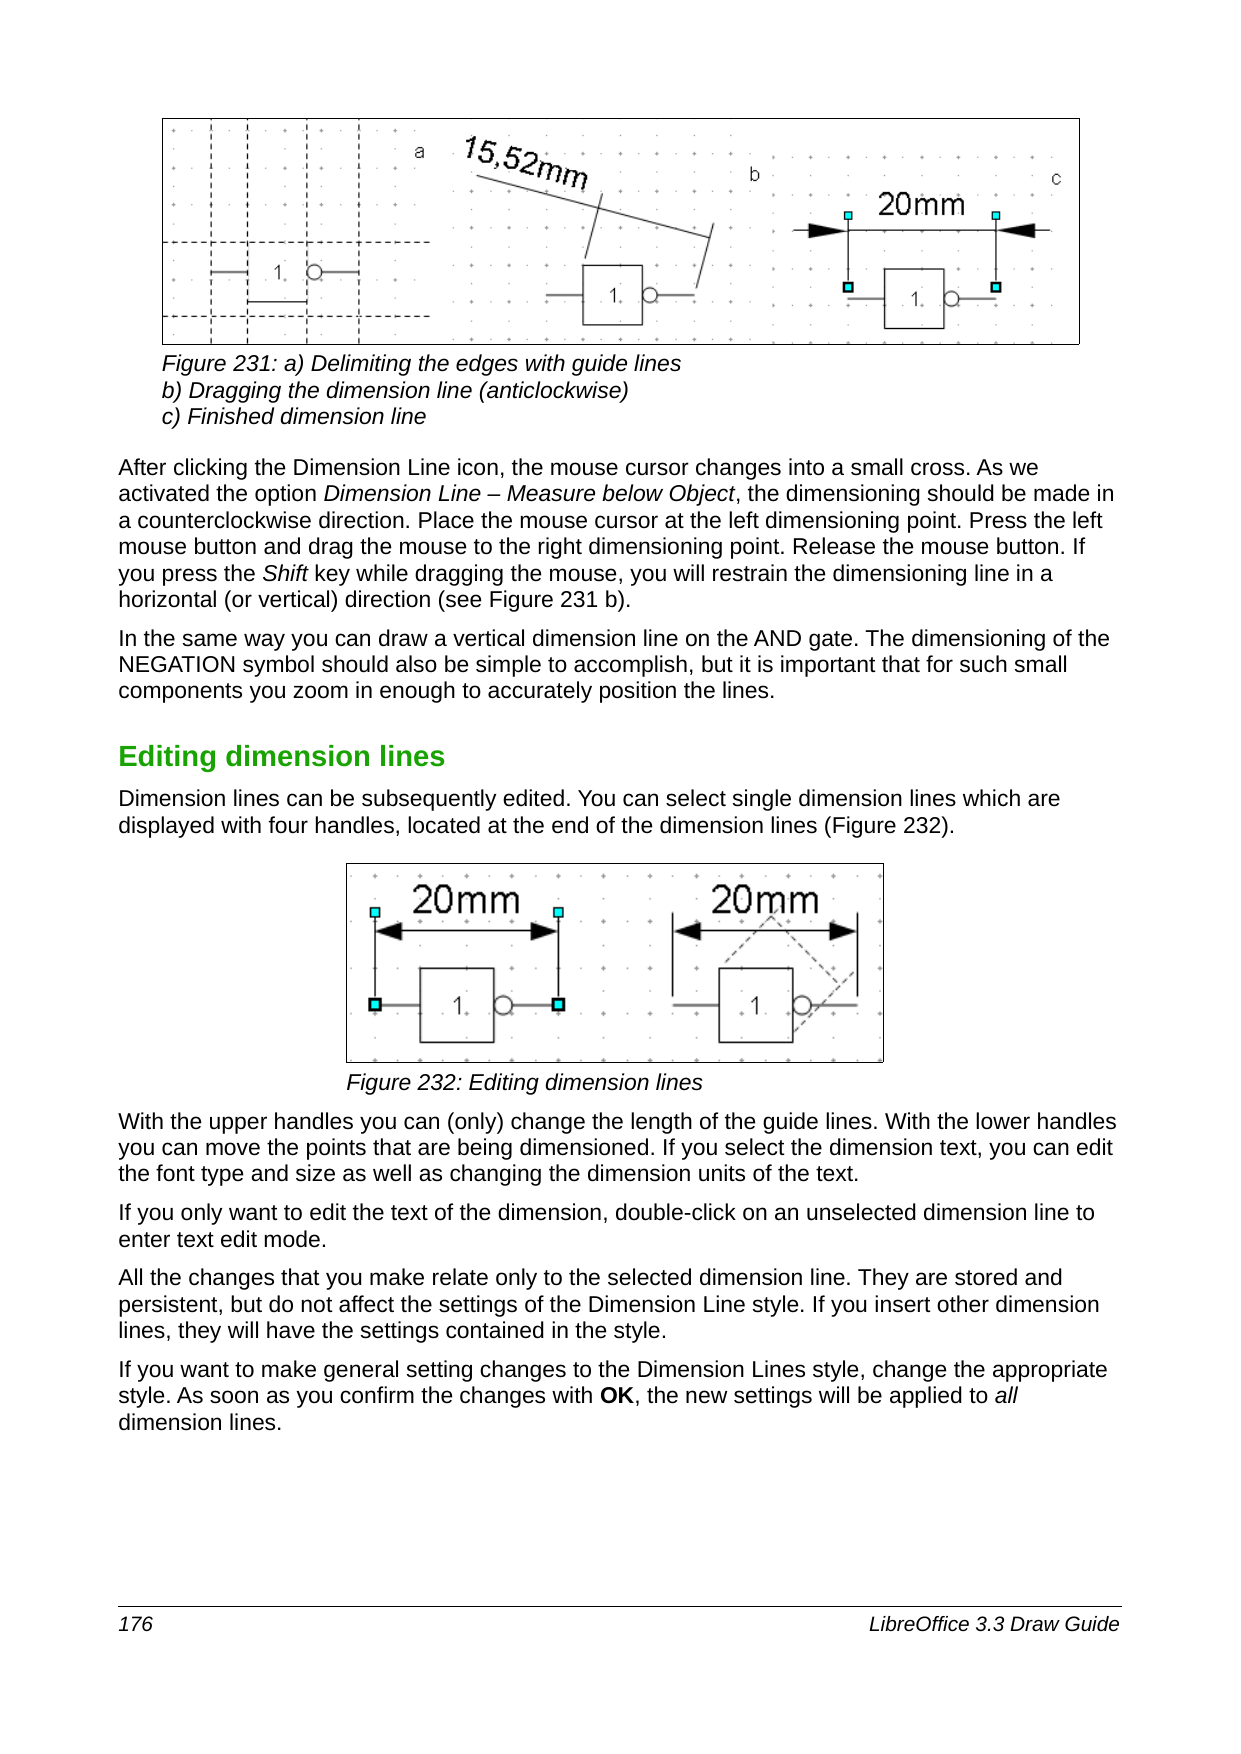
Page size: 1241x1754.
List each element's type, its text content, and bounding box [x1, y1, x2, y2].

text If you want to make general setting changes to the Dimension Lines style, change the appropriate style. As soon as you confirm the changes with OK, the new settings will be applied to all dimension lines. [118, 1356, 1122, 1435]
picture [347, 864, 883, 1062]
text With the upper handles you can (only) change the length of the guide lines. With the lower handles you can move the points that are being dimensioned. If you select the dimension text, you can edit the font type and size as well as changing the dimension units of the text. [118, 1108, 1122, 1187]
picture [163, 119, 1079, 344]
text If you only want to edit the text of the dimension, double-click on an unselected dimension line to enter text edit mode. [118, 1199, 1122, 1252]
text c) Finished dimension line [162, 403, 1079, 429]
text Dimension lines can be subsequently edited. You can select single dimension lines which are displayed with four handles, located at the end of the dimension lines (Figure 232). [118, 785, 1122, 838]
text In the same way you can draw a vertical dimension line on the AND gate. The dimensioning of the NEGATION symbol should also be simple to accomplish, but it is important that for such small components you zoom in enough to accurately position the lines. [118, 625, 1122, 704]
subtitle Editing dimension lines [118, 739, 1122, 773]
text All the changes that you make relate only to the selected dimension line. They are stored and persistent, but do not affect the settings of the Dimension Line style. If you insert other dimension lines, they will have the settings contained in the style. [118, 1264, 1122, 1343]
text Figure 231: a) Delimiting the edges with guide lines [162, 350, 1079, 377]
text Figure 232: Editing dimension lines [346, 1069, 894, 1095]
text After clicking the Dimension Line icon, the mouse cursor changes into a small cross. As we activated the option Dimension Line – Measure below Object, the dimensioning should be made in a counterclockwise direction. Place the mouse cursor at the left dimensioning point. Press the left mouse button and drag the mouse to the right dimensioning point. Release the mouse button. If you press the Shift key while dragging the mouse, you will restrain the dimensioning line in a horizontal (or vertical) direction (see Figure 231 b). [118, 454, 1122, 612]
text b) Dragging the dimension line (anticlockwise) [162, 377, 1079, 403]
